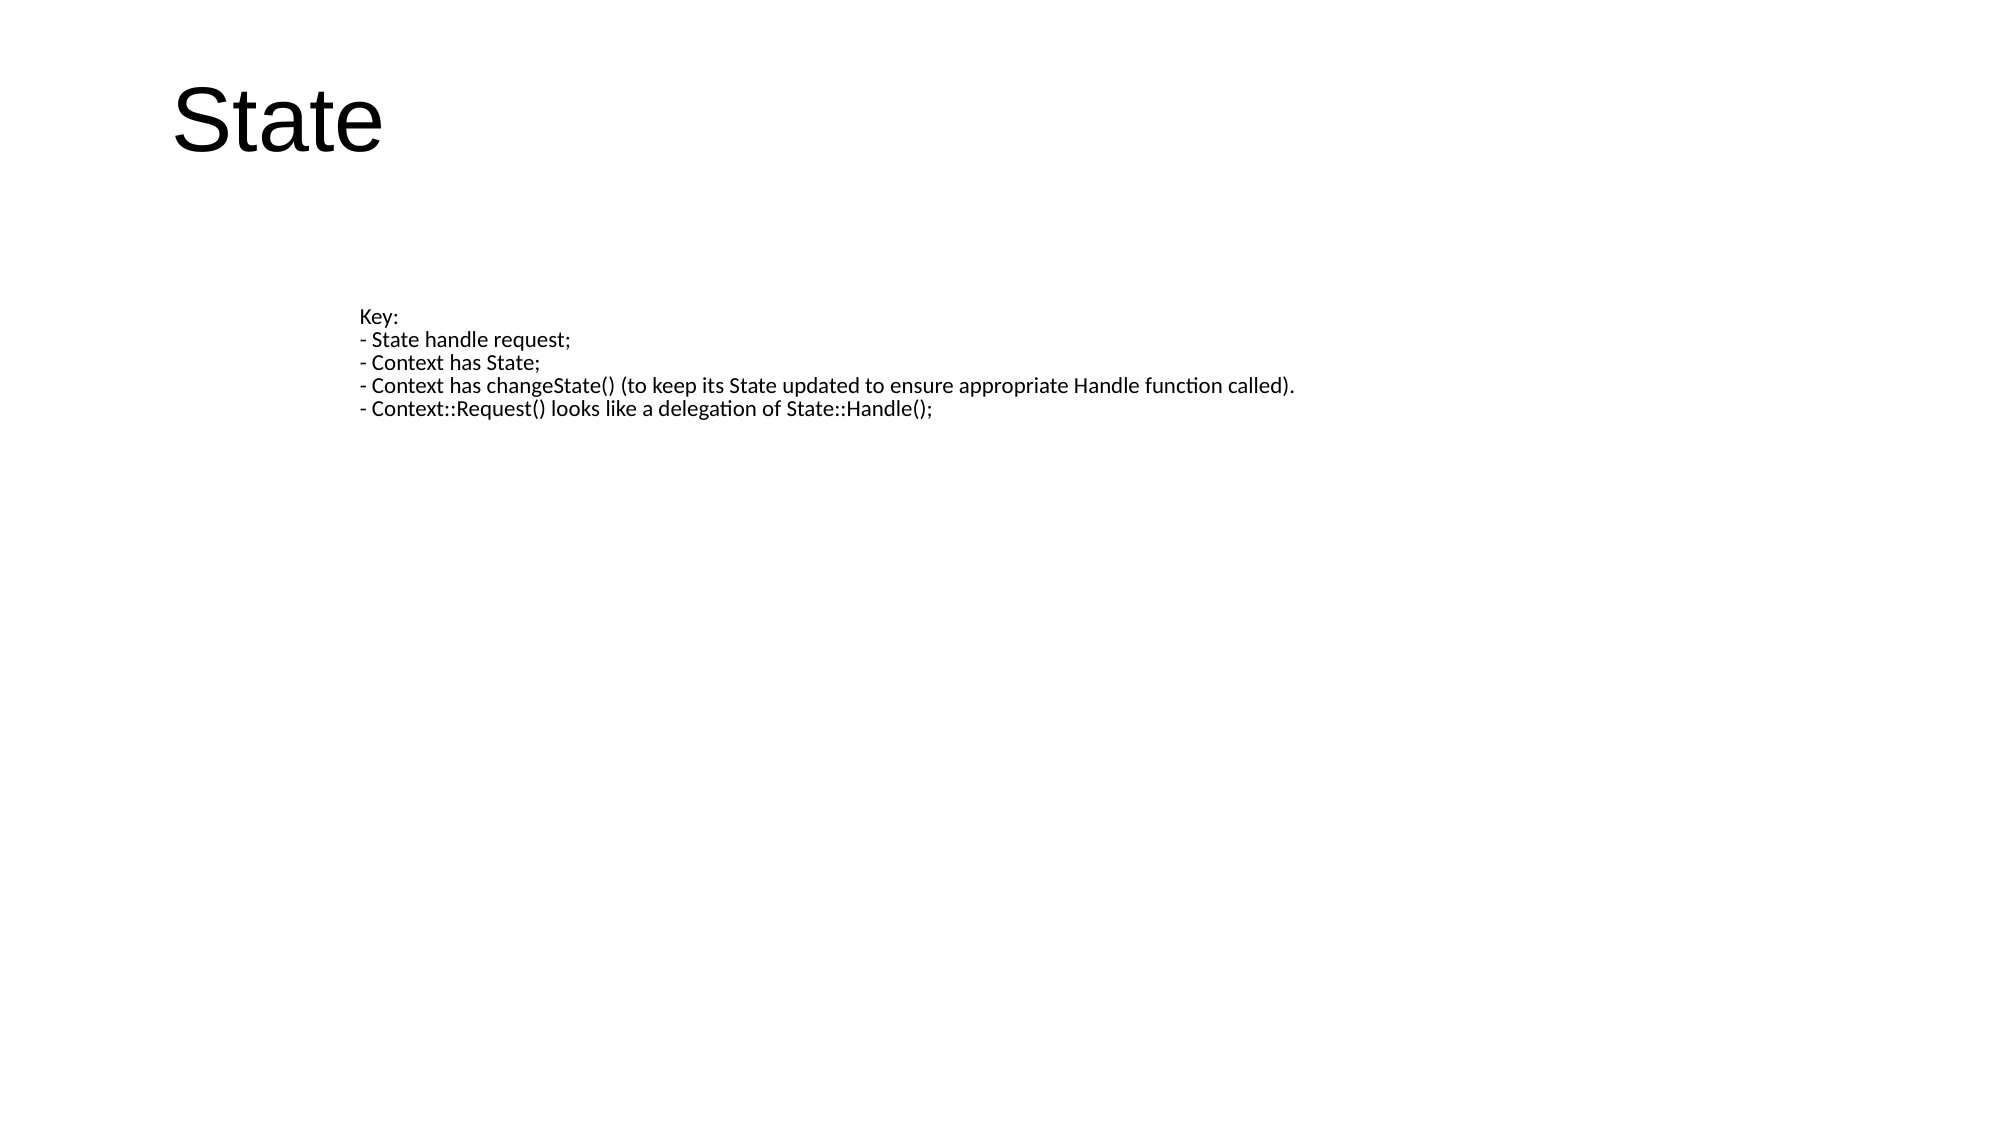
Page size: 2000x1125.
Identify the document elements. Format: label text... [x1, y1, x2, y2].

text_box Key: - State handle request; - Context has State; - Context has changeState() (to keep its State updated to ensure appropriate Handle function called). - Context::Request() looks like a delegation of State::Handle(); [345, 300, 1351, 457]
title State [137, 59, 421, 181]
